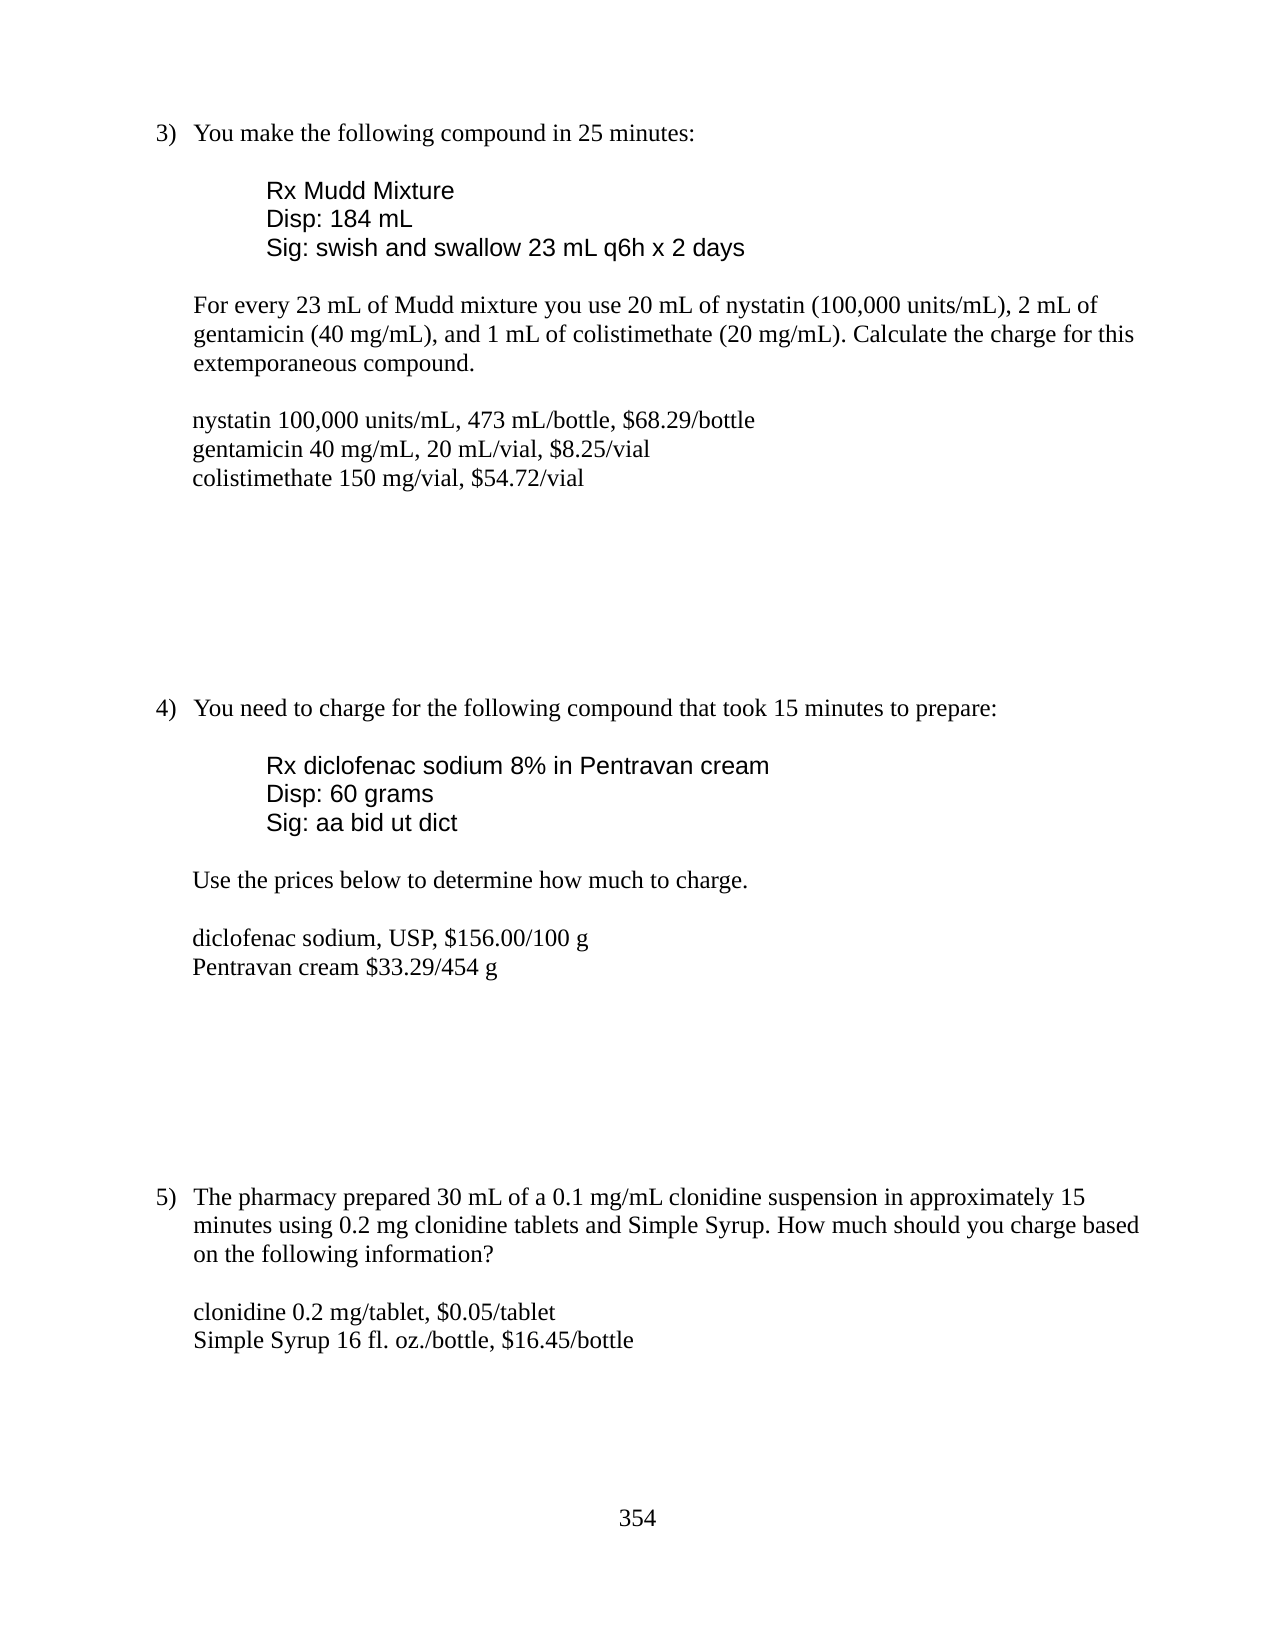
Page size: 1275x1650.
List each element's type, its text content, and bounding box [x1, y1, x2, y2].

list Simple Syrup 16 fl. oz./bottle, $16.45/bottle [156, 1326, 1157, 1354]
text colistimethate 150 mg/vial, $54.72/vial [192, 463, 1157, 492]
list The pharmacy prepared 30 mL of a 0.1 mg/mL clonidine suspension in approximately 15 minutes using 0.2 mg clonidine tablets and Simple Syrup. How much should you charge based on the following information? [156, 1182, 1157, 1268]
text Sig: aa bid ut dict [266, 808, 1157, 837]
list You make the following compound in 25 minutes: [156, 118, 1157, 147]
list Rx Mudd Mixture [228, 176, 1157, 204]
text diclofenac sodium, USP, $156.00/100 g [192, 923, 1157, 952]
text Use the prices below to determine how much to charge. [192, 866, 1157, 894]
list clonidine 0.2 mg/tablet, $0.05/tablet [156, 1297, 1157, 1326]
text Rx diclofenac sodium 8% in Pentravan cream [266, 751, 1157, 779]
text Pentravan cream $33.29/454 g [192, 952, 1157, 981]
text Disp: 60 grams [266, 779, 1157, 808]
list Sig: swish and swallow 23 mL q6h x 2 days [228, 233, 1157, 262]
list You need to charge for the following compound that took 15 minutes to prepare: [156, 693, 1157, 722]
list For every 23 mL of Mudd mixture you use 20 mL of nystatin (100,000 units/mL), 2 mL of gentamicin (40 mg/mL), and 1 mL of colistimethate (20 mg/mL). Calculate the charge for this extemporaneous compound. [156, 291, 1157, 377]
list Disp: 184 mL [228, 204, 1157, 233]
text gentamicin 40 mg/mL, 20 mL/vial, $8.25/vial [192, 434, 1157, 463]
text nystatin 100,000 units/mL, 473 mL/bottle, $68.29/bottle [192, 406, 1157, 434]
